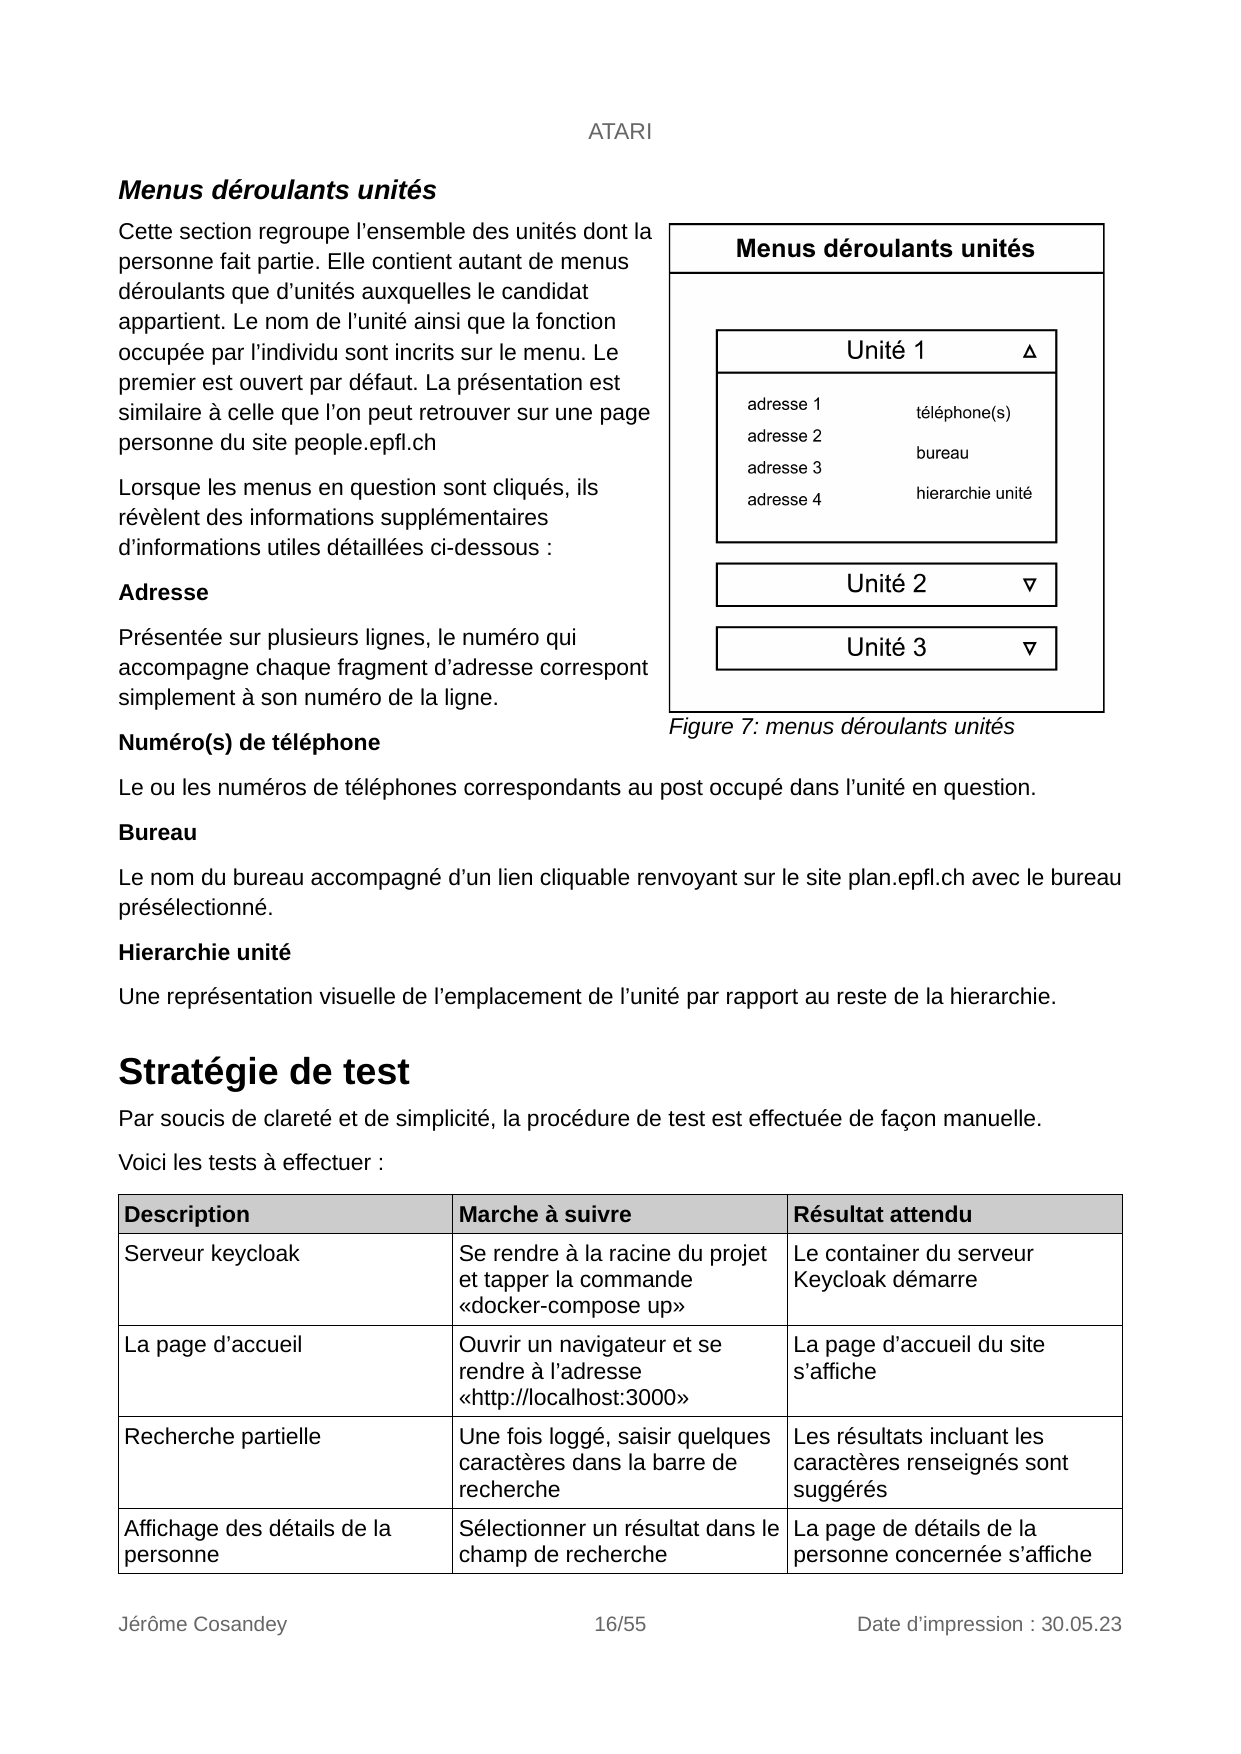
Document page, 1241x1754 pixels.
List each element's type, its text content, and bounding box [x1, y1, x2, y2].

text Bureau [118, 819, 1122, 845]
subtitle Stratégie de test [118, 1049, 1122, 1092]
table_cell La page d’accueil du site s’affiche [788, 1326, 1122, 1416]
subtitle [669, 211, 1104, 223]
table_cell Serveur keycloak [119, 1234, 452, 1324]
text Figure 7: menus déroulants unités [669, 713, 1104, 739]
text Par soucis de clareté et de simplicité, la procédure de test est effectuée de façon manuelle. [118, 1104, 1122, 1131]
table_cell Le container du serveur Keycloak démarre [788, 1234, 1122, 1324]
text Adresse [118, 579, 668, 606]
table_cell Affichage des détails de la personne [119, 1509, 452, 1573]
picture [668, 223, 1105, 713]
table_cell Se rendre à la racine du projet et tapper la commande «docker-compose up» [453, 1234, 787, 1324]
table_cell La page d’accueil [119, 1326, 452, 1416]
table_cell Sélectionner un résultat dans le champ de recherche [453, 1509, 787, 1573]
text Présentée sur plusieurs lignes, le numéro qui accompagne chaque fragment d’adresse correspont simplement à son numéro de la ligne. [118, 624, 668, 711]
subtitle Menus déroulants unités [118, 174, 1122, 205]
text Une représentation visuelle de l’emplacement de l’unité par rapport au reste de la hierarchie. [118, 983, 1122, 1010]
text Voici les tests à effectuer : [118, 1149, 1122, 1176]
table_cell Les résultats incluant les caractères renseignés sont suggérés [788, 1417, 1122, 1508]
table_cell La page de détails de la personne concernée s’affiche [788, 1509, 1122, 1573]
text [1105, 579, 1122, 606]
text Le nom du bureau accompagné d’un lien cliquable renvoyant sur le site plan.epfl.ch avec le bureau présélectionné. [118, 863, 1122, 920]
table_header Résultat attendu [788, 1195, 1122, 1233]
text Cette section regroupe l’ensemble des unités dont la personne fait partie. Elle contient autant de menus déroulants que d’unités auxquelles le candidat appartient. Le nom de l’unité ainsi que la fonction occupée par l’individu sont incrits sur le menu. Le premier est ouvert par défaut. La présentation est similaire à celle que l’on peut retrouver sur une page personne du site people.epfl.ch [118, 218, 669, 456]
table_cell Recherche partielle [119, 1417, 452, 1508]
text Numéro(s) de téléphone [118, 729, 1122, 756]
table_cell Ouvrir un navigateur et se rendre à l’adresse «http://localhost:3000» [453, 1326, 787, 1416]
text Hierarchie unité [118, 938, 1122, 965]
text Lorsque les menus en question sont cliqués, ils révèlent des informations supplémentaires d’informations utiles détaillées ci-dessous : [118, 474, 668, 561]
text Le ou les numéros de téléphones correspondants au post occupé dans l’unité en question. [118, 774, 1122, 800]
table_header Marche à suivre [453, 1195, 787, 1233]
table_header Description [119, 1195, 452, 1233]
table_cell Une fois loggé, saisir quelques caractères dans la barre de recherche [453, 1417, 787, 1508]
